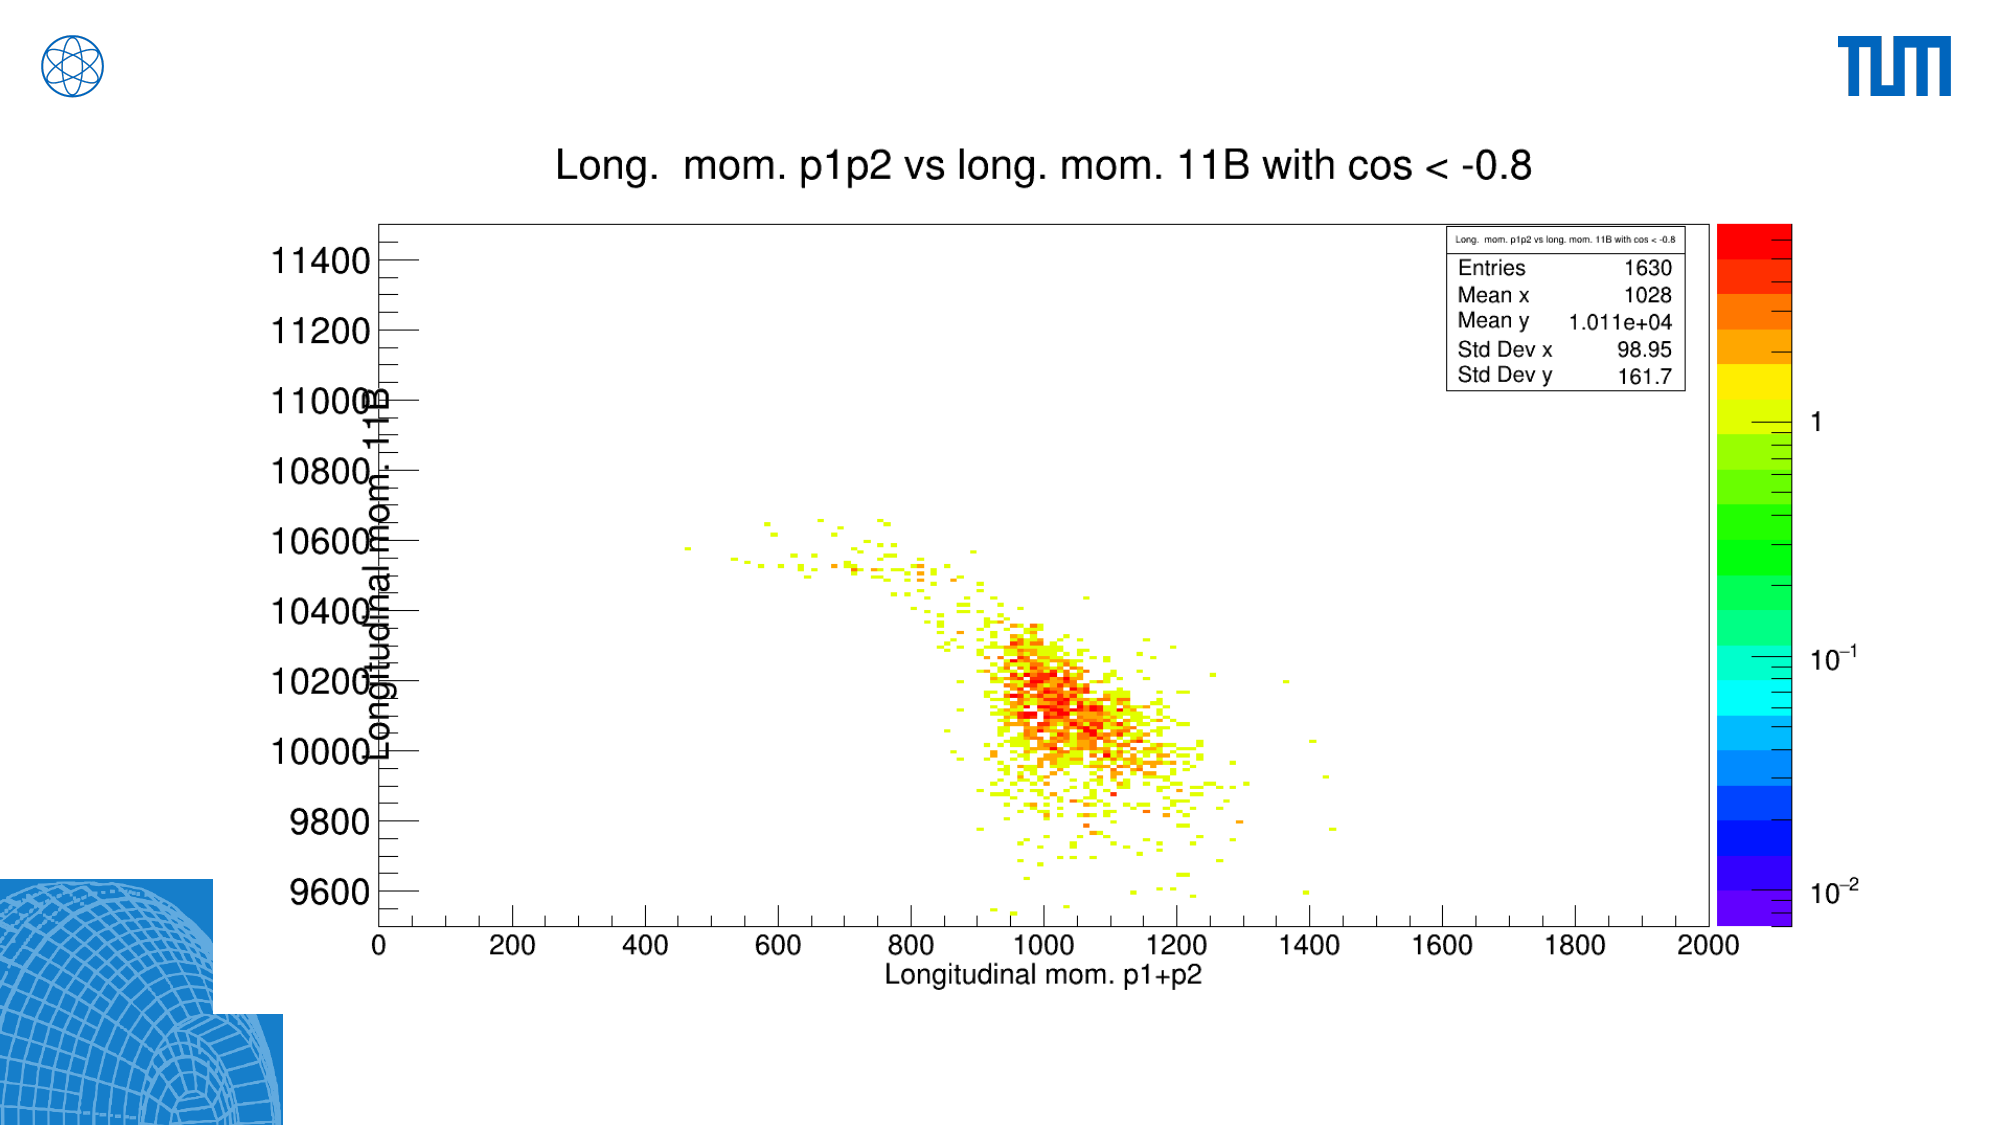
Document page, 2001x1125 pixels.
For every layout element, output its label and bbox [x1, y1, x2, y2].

picture [0, 137, 1875, 1125]
picture [1838, 36, 1951, 96]
picture [36, 30, 108, 101]
